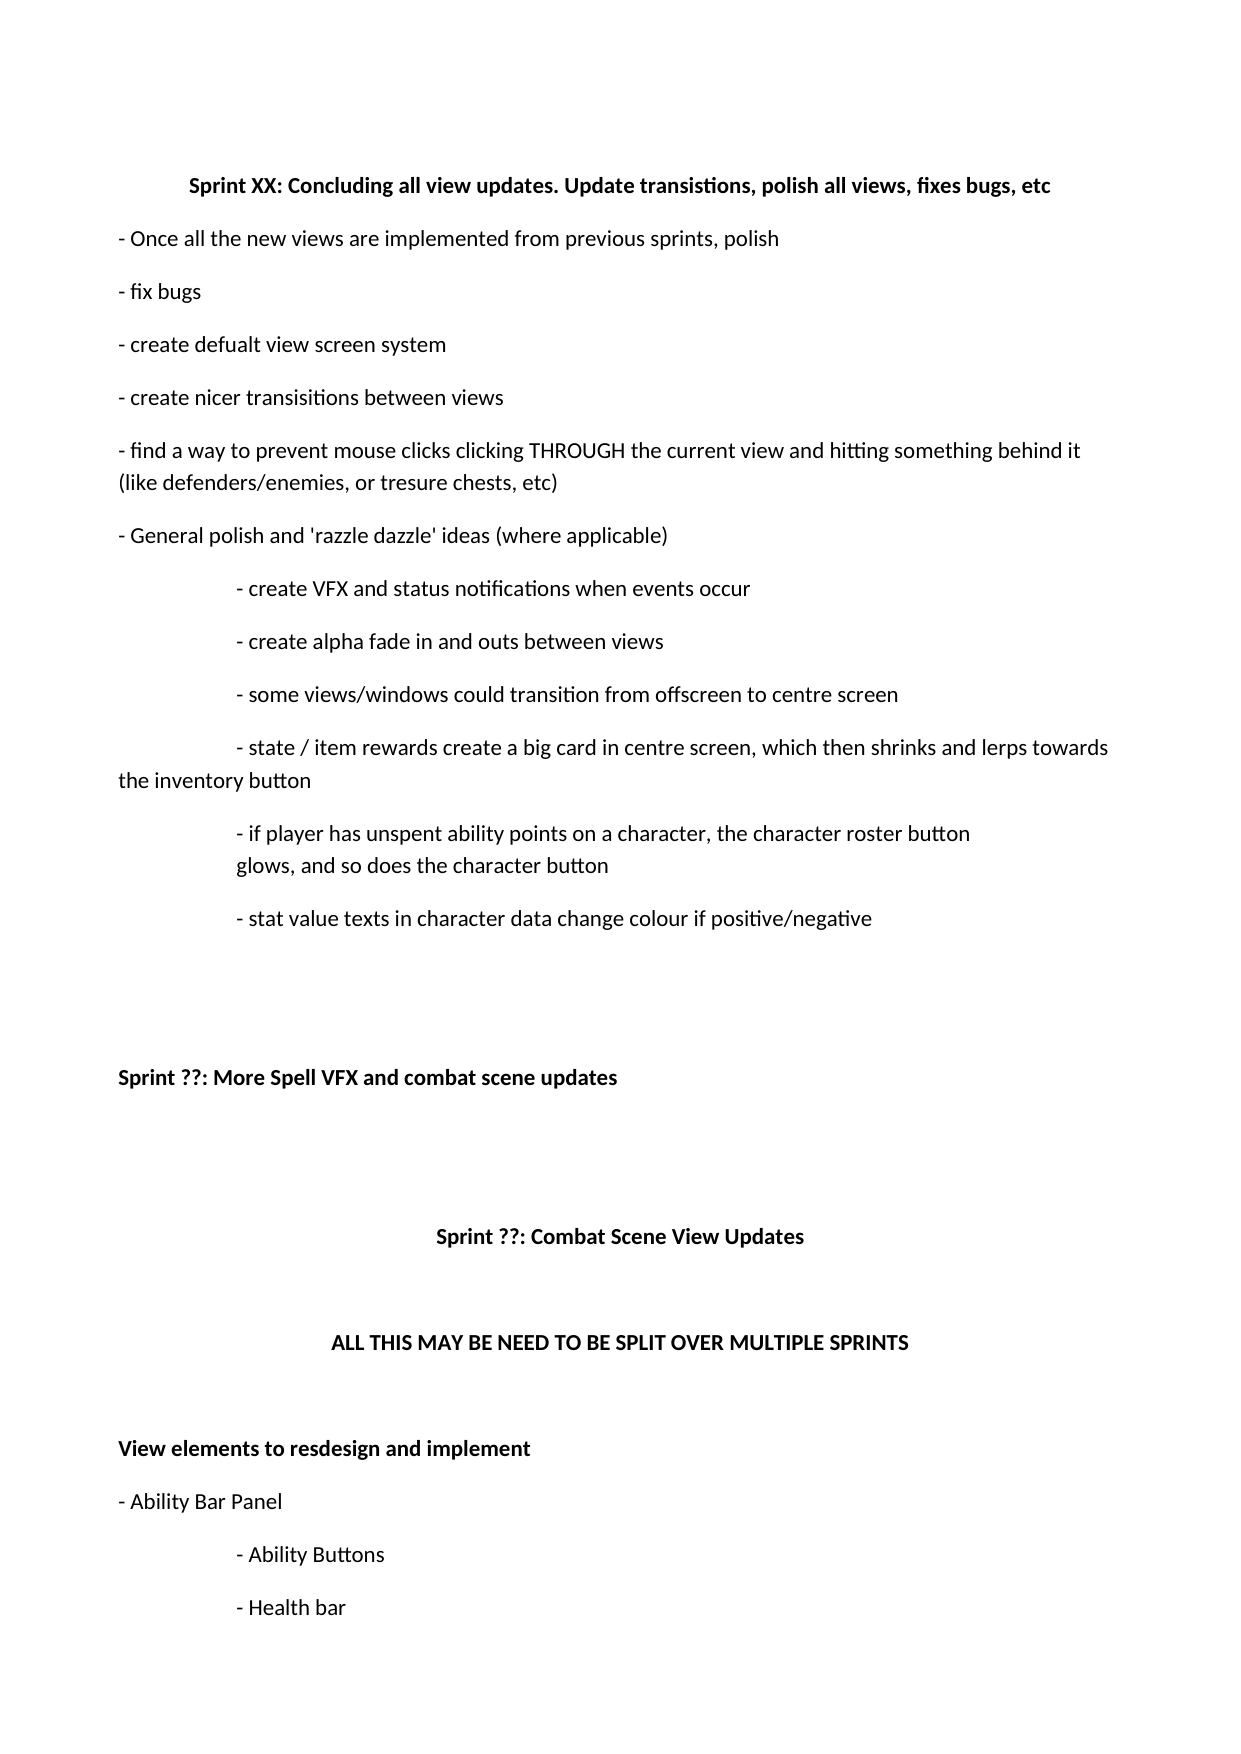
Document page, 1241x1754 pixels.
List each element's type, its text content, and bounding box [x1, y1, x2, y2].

text - create defualt view screen system [118, 330, 1122, 358]
text Sprint ??: Combat Scene View Updates [118, 1222, 1122, 1250]
text - state / item rewards create a big card in centre screen, which then shrinks and lerps towards the inventory button [118, 733, 1122, 794]
text Sprint ??: More Spell VFX and combat scene updates [118, 1063, 1122, 1091]
text - create VFX and status notifications when events occur [118, 574, 1122, 602]
text - fix bugs [118, 277, 1122, 305]
text - Once all the new views are implemented from previous sprints, polish [118, 224, 1122, 252]
text View elements to resdesign and implement [118, 1434, 1122, 1462]
text - create alpha fade in and outs between views [118, 627, 1122, 656]
text - stat value texts in character data change colour if positive/negative [118, 904, 1122, 932]
text - Ability Bar Panel [118, 1487, 1122, 1515]
text - some views/windows could transition from offscreen to centre screen [118, 681, 1122, 708]
text - Ability Buttons [118, 1540, 1122, 1568]
text - Health bar [118, 1593, 1122, 1621]
text - find a way to prevent mouse clicks clicking THROUGH the current view and hitting something behind it (like defenders/enemies, or tresure chests, etc) [118, 436, 1122, 496]
text Sprint XX: Concluding all view updates. Update transistions, polish all views, fixes bugs, etc [118, 171, 1122, 199]
text ALL THIS MAY BE NEED TO BE SPLIT OVER MULTIPLE SPRINTS [118, 1328, 1122, 1356]
text - create nicer transisitions between views [118, 383, 1122, 411]
text - if player has unspent ability points on a character, the character roster button glows, and so does the character button [118, 819, 1122, 879]
text - General polish and 'razzle dazzle' ideas (where applicable) [118, 521, 1122, 549]
